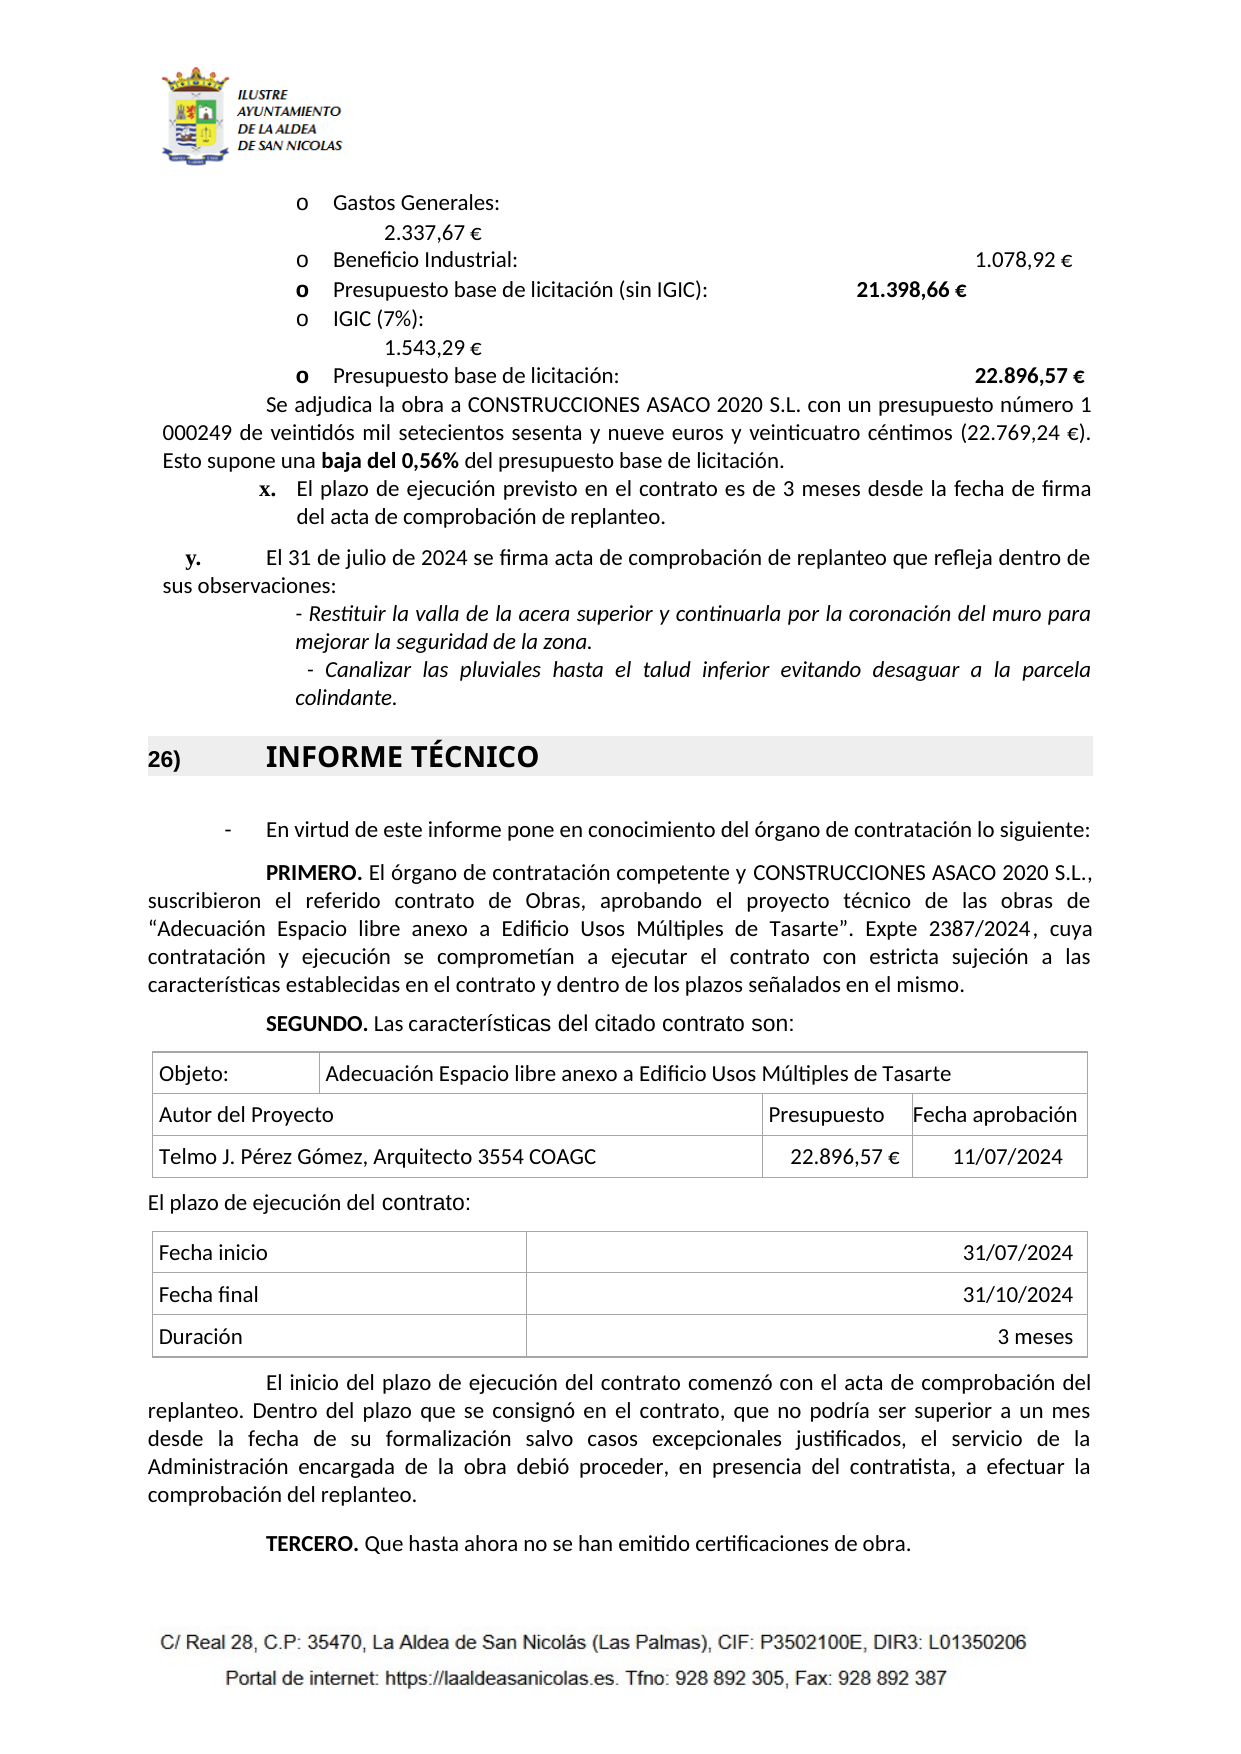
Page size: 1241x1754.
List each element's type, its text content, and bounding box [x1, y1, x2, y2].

list El 31 de julio de 2024 se firma acta de comprobación de replanteo que refleja dentro de sus observaciones: [162, 543, 1093, 599]
text El plazo de ejecución del contrato: [148, 1188, 1093, 1216]
text - Canalizar las pluviales hasta el talud inferior evitando desaguar a la parcela colindante. [295, 655, 1093, 711]
table_cell 3 meses [527, 1315, 1087, 1356]
text TERCERO. Que hasta ahora no se han emitido certificaciones de obra. [148, 1529, 1093, 1557]
text PRIMERO. El órgano de contratación competente y CONSTRUCCIONES ASACO 2020 S.L., suscribieron el referido contrato de Obras, aprobando el proyecto técnico de las obras de “Adecuación Espacio libre anexo a Edificio Usos Múltiples de Tasarte”. Expte 2387/2024, cuya contratación y ejecución se comprometían a ejecutar el contrato con estricta sujeción a las características establecidas en el contrato y dentro de los plazos señalados en el mismo. [148, 858, 1093, 998]
list IGIC (7%): 1.543,29 € [295, 304, 1093, 361]
list Beneficio Industrial: 1.078,92 € [295, 246, 1093, 275]
list Presupuesto base de licitación: 22.896,57 € [295, 361, 1093, 390]
list Gastos Generales: 2.337,67 € [295, 188, 1093, 246]
table_cell 11/07/2024 [913, 1136, 1087, 1177]
table_cell Telmo J. Pérez Gómez, Arquitecto 3554 COAGC [153, 1136, 762, 1177]
list Presupuesto base de licitación (sin IGIC): 21.398,66 € [295, 275, 1093, 304]
table_cell Fecha aprobación [913, 1094, 1087, 1134]
table_cell Fecha final [153, 1273, 526, 1314]
list En virtud de este informe pone en conocimiento del órgano de contratación lo siguiente: [224, 816, 1093, 844]
table_cell 22.896,57 € [763, 1136, 912, 1177]
table_header Adecuación Espacio libre anexo a Edificio Usos Múltiples de Tasarte [320, 1053, 1087, 1093]
text - Restituir la valla de la acera superior y continuarla por la coronación del muro para mejorar la seguridad de la zona. [295, 599, 1093, 655]
table_header Objeto: [153, 1053, 319, 1093]
text SEGUNDO. Las características del citado contrato son: [148, 1009, 1093, 1037]
list El plazo de ejecución previsto en el contrato es de 3 meses desde la fecha de firma del acta de comprobación de replanteo. [259, 474, 1093, 530]
text El inicio del plazo de ejecución del contrato comenzó con el acta de comprobación del replanteo. Dentro del plazo que se consignó en el contrato, que no podría ser superior a un mes desde la fecha de su formalización salvo casos excepcionales justificados, el servicio de la Administración encargada de la obra debió proceder, en presencia del contratista, a efectuar la comprobación del replanteo. [148, 1368, 1093, 1508]
table_header 31/07/2024 [527, 1232, 1087, 1272]
table_header Fecha inicio [153, 1232, 526, 1272]
text Se adjudica la obra a CONSTRUCCIONES ASACO 2020 S.L. con un presupuesto número 1 000249 de veintidós mil setecientos sesenta y nueve euros y veinticuatro céntimos (22.769,24 €). Esto supone una baja del 0,56% del presupuesto base de licitación. [162, 390, 1093, 474]
picture [148, 59, 358, 173]
table_cell Presupuesto [763, 1094, 912, 1134]
table_cell 31/10/2024 [527, 1273, 1087, 1314]
table_cell Duración [153, 1315, 526, 1356]
table_cell Autor del Proyecto [153, 1094, 762, 1134]
picture [148, 1626, 1034, 1694]
subtitle INFORME TÉCNICO [148, 736, 1093, 776]
